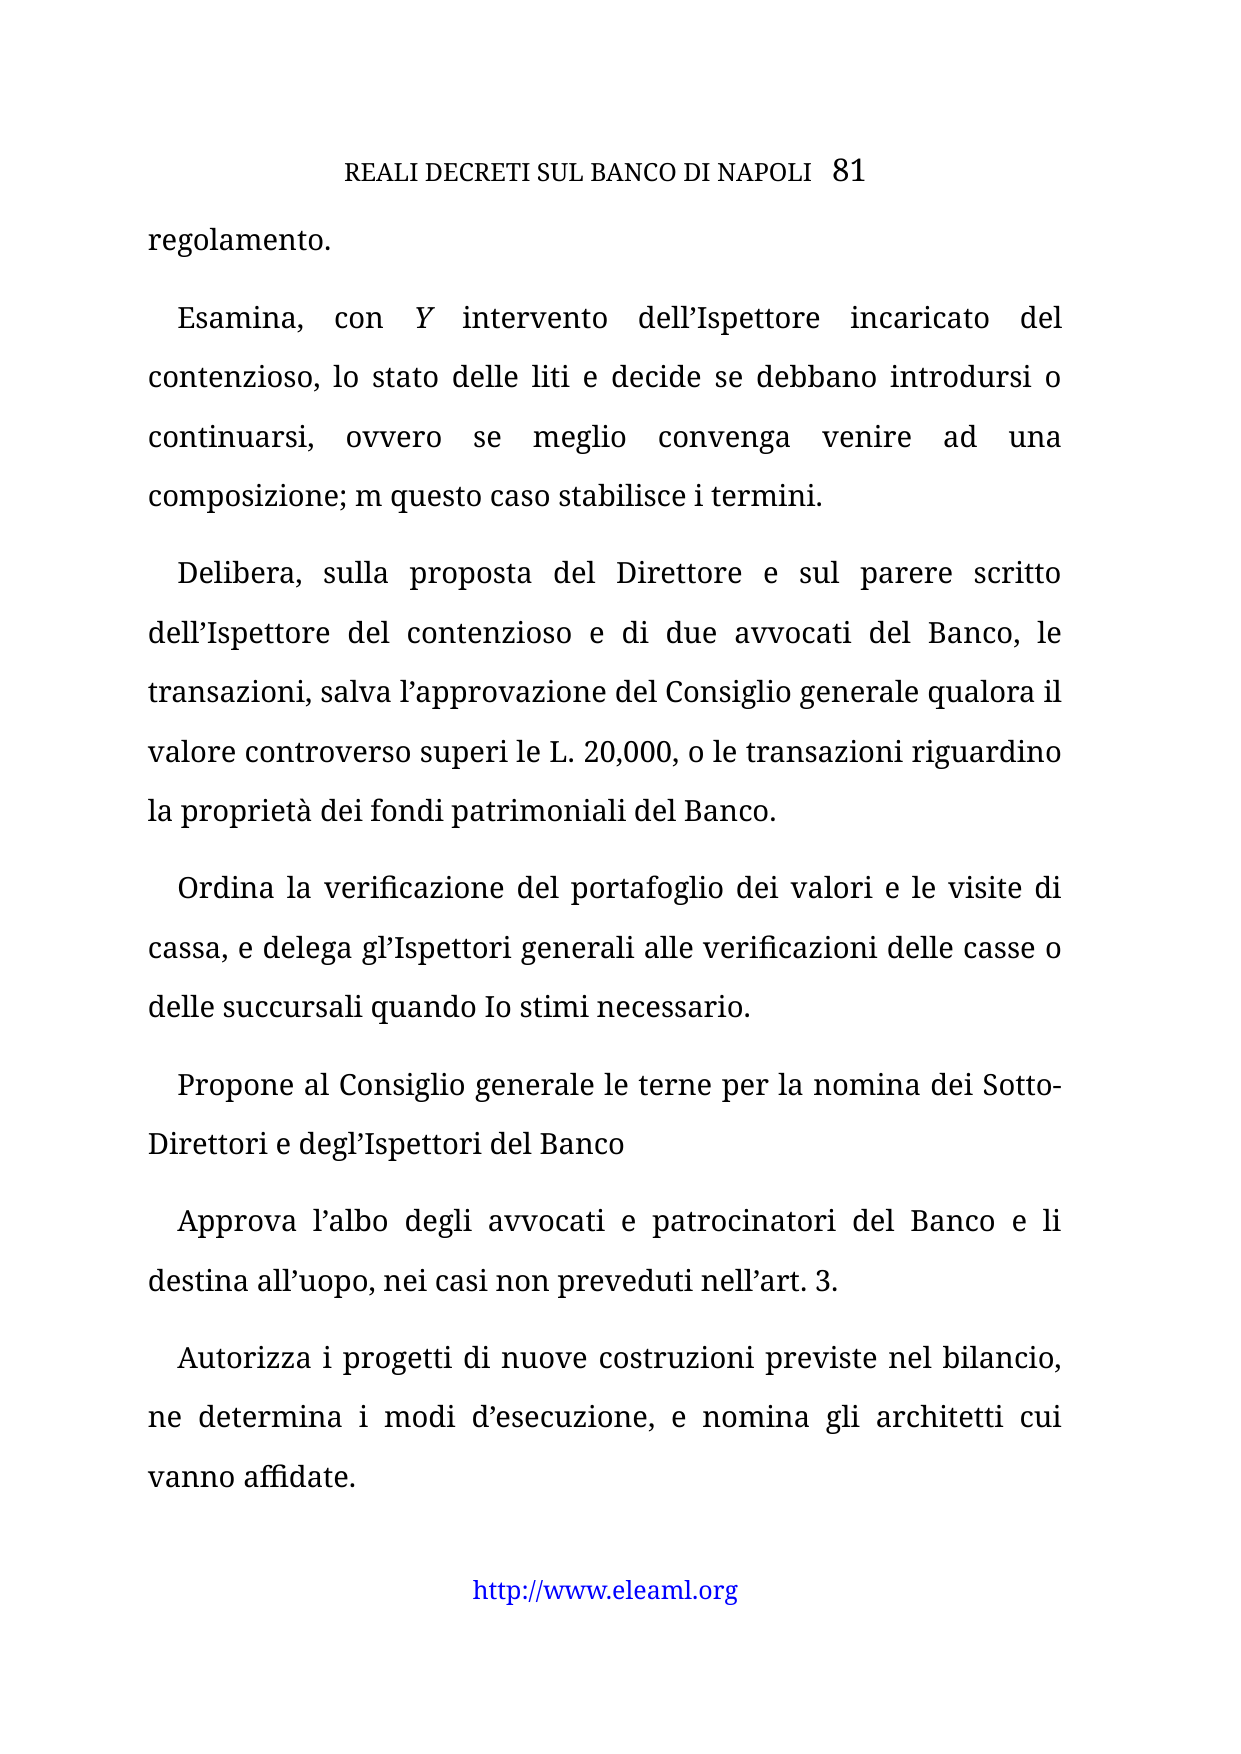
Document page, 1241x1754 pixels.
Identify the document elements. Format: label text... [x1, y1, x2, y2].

text Autorizza i progetti di nuove costruzioni previste nel bilancio, ne determina i modi d’esecuzione, e nomina gli architetti cui vanno affidate. [148, 1337, 1063, 1496]
text Delibera, sulla proposta del Direttore e sul parere scritto dell’Ispettore del contenzioso e di due avvocati del Banco, le transazioni, salva l’approvazione del Consiglio generale qualora il valore controverso superi le L. 20,000, o le transazioni riguardino la proprietà dei fondi patrimoniali del Banco. [148, 552, 1063, 830]
text Approva l’albo degli avvocati e patrocinatori del Banco e li destina all’uopo, nei casi non preveduti nell’art. 3. [148, 1200, 1063, 1299]
text regolamento. [148, 220, 1063, 259]
text Ordina la verificazione del portafoglio dei valori e le visite di cassa, e delega gl’Ispettori generali alle verificazioni delle casse o delle succursali quando Io stimi necessario. [148, 868, 1063, 1026]
text Propone al Consiglio generale le terne per la nomina dei Sotto-Direttori e degl’Ispettori del Banco [148, 1064, 1063, 1163]
text Esamina, con Y intervento dell’Ispettore incaricato del contenzioso, lo stato delle liti e decide se debbano introdursi o continuarsi, ovvero se meglio convenga venire ad una composizione; m questo caso stabilisce i termini. [148, 297, 1063, 515]
